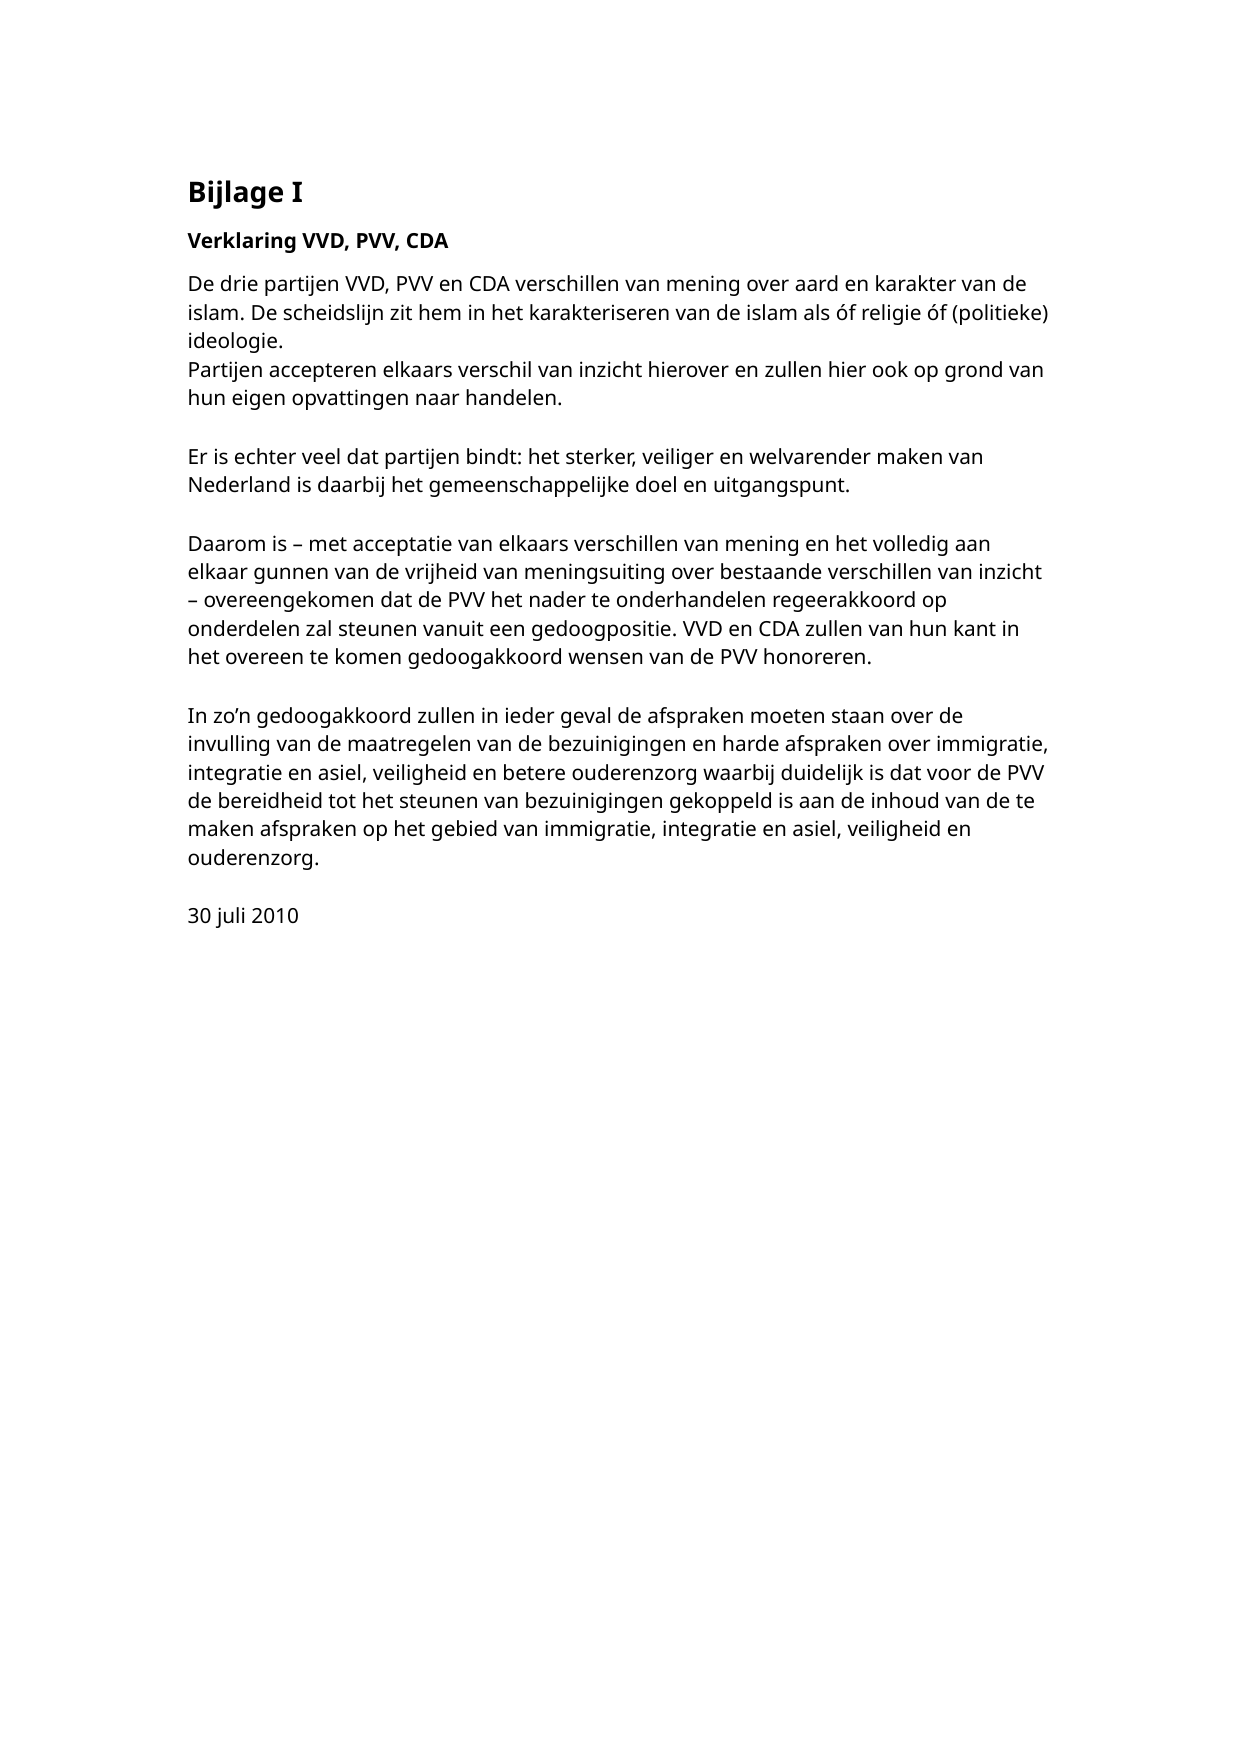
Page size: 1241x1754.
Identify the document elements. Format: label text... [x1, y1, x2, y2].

text Daarom is – met acceptatie van elkaars verschillen van mening en het volledig aan elkaar gunnen van de vrijheid van meningsuiting over bestaande verschillen van inzicht – overeengekomen dat de PVV het nader te onderhandelen regeerakkoord op onderdelen zal steunen vanuit een gedoogpositie. VVD en CDA zullen van hun kant in het overeen te komen gedoogakkoord wensen van de PVV honoreren. [187, 529, 1053, 671]
subtitle Bijlage I [187, 172, 1053, 211]
text Partijen accepteren elkaars verschil van inzicht hierover en zullen hier ook op grond van hun eigen opvattingen naar handelen. [187, 355, 1053, 412]
text De drie partijen VVD, PVV en CDA verschillen van mening over aard en karakter van de islam. De scheidslijn zit hem in het karakteriseren van de islam als óf religie óf (politieke) ideologie. [187, 269, 1053, 355]
text 30 juli 2010 [187, 901, 1053, 930]
text In zo’n gedoogakkoord zullen in ieder geval de afspraken moeten staan over de invulling van de maatregelen van de bezuinigingen en harde afspraken over immigratie, integratie en asiel, veiligheid en betere ouderenzorg waarbij duidelijk is dat voor de PVV de bereidheid tot het steunen van bezuinigingen gekoppeld is aan de inhoud van de te maken afspraken op het gebied van immigratie, integratie en asiel, veiligheid en ouderenzorg. [187, 701, 1053, 871]
text Verklaring VVD, PVV, CDA [187, 226, 1053, 254]
text Er is echter veel dat partijen bindt: het sterker, veiliger en welvarender maken van Nederland is daarbij het gemeenschappelijke doel en uitgangspunt. [187, 442, 1053, 499]
